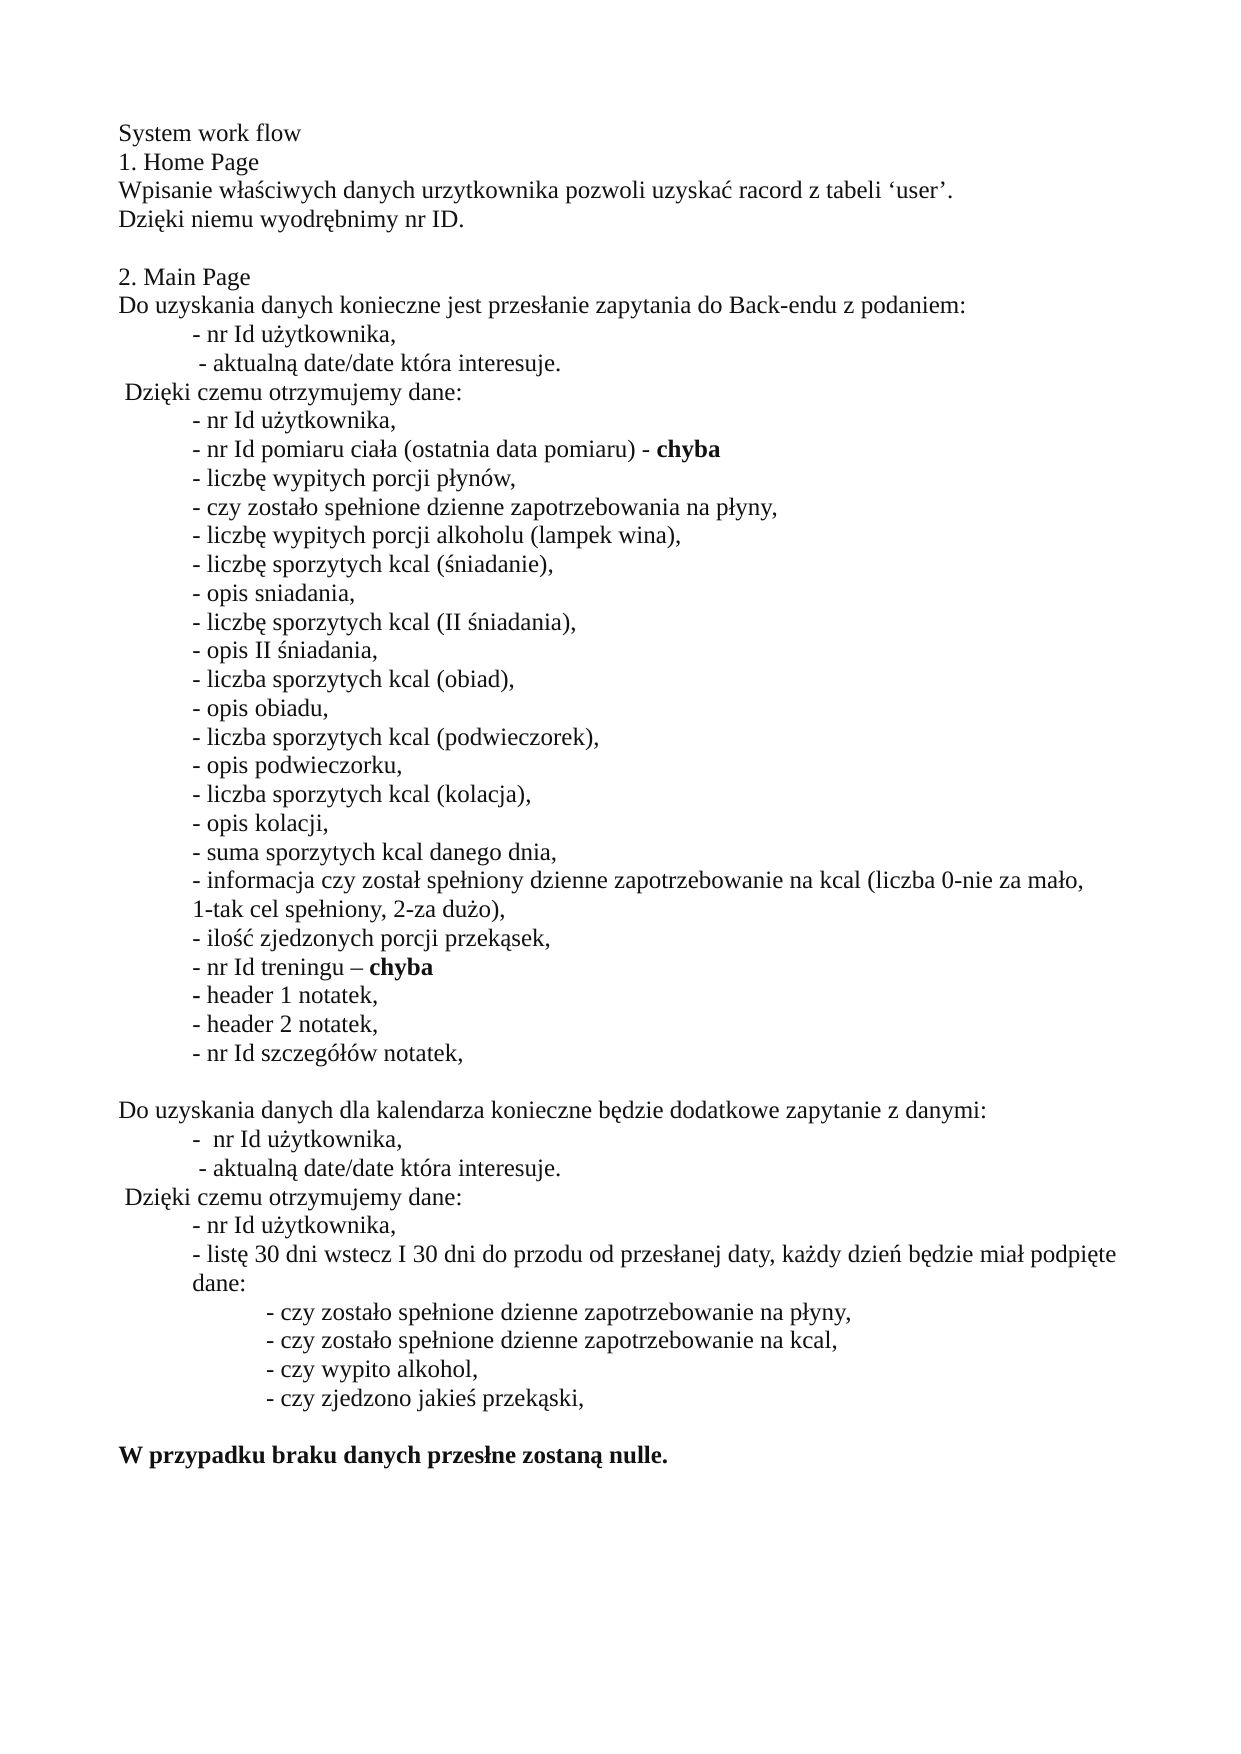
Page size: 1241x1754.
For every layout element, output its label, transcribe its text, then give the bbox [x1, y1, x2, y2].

text - nr Id użytkownika, - listę 30 dni wstecz I 30 dni do przodu od przesłanej daty, każdy dzień będzie miał podpięte dane: - czy zostało spełnione dzienne zapotrzebowanie na płyny, - czy zostało spełnione dzienne zapotrzebowanie na kcal, - czy wypito alkohol, - czy zjedzono jakieś przekąski, [118, 1211, 1122, 1412]
text - suma sporzytych kcal danego dnia, [118, 837, 1122, 866]
text - opis obiadu, - liczba sporzytych kcal (podwieczorek), - opis podwieczorku, - liczba sporzytych kcal (kolacja), - opis kolacji, [118, 693, 1122, 837]
text - informacja czy został spełniony dzienne zapotrzebowanie na kcal (liczba 0-nie za mało, 1-tak cel spełniony, 2-za dużo), - ilość zjedzonych porcji przekąsek, - nr Id treningu – chyba - header 1 notatek, - header 2 notatek, - nr Id szczegółów notatek, [118, 866, 1122, 1067]
text - nr Id użytkownika, - aktualną date/date która interesuje. Dzięki czemu otrzymujemy dane: [118, 1124, 1122, 1211]
text 1. Home Page [118, 147, 1122, 176]
text System work flow [118, 118, 1122, 147]
text Do uzyskania danych konieczne jest przesłanie zapytania do Back-endu z podaniem: [118, 291, 1122, 319]
text Wpisanie właściwych danych urzytkownika pozwoli uzyskać racord z tabeli ‘user’. Dzięki niemu wyodrębnimy nr ID. [118, 176, 1122, 233]
text W przypadku braku danych przesłne zostaną nulle. [118, 1441, 1122, 1469]
text - nr Id użytkownika, - aktualną date/date która interesuje. Dzięki czemu otrzymujemy dane: [118, 319, 1122, 406]
text Do uzyskania danych dla kalendarza konieczne będzie dodatkowe zapytanie z danymi: [118, 1096, 1122, 1124]
text 2. Main Page [118, 262, 1122, 291]
text - nr Id użytkownika, - nr Id pomiaru ciała (ostatnia data pomiaru) - chyba - liczbę wypitych porcji płynów, - czy zostało spełnione dzienne zapotrzebowania na płyny, [118, 406, 1122, 521]
text - liczbę wypitych porcji alkoholu (lampek wina), - liczbę sporzytych kcal (śniadanie), - opis sniadania, - liczbę sporzytych kcal (II śniadania), - opis II śniadania, - liczba sporzytych kcal (obiad), [118, 521, 1122, 693]
